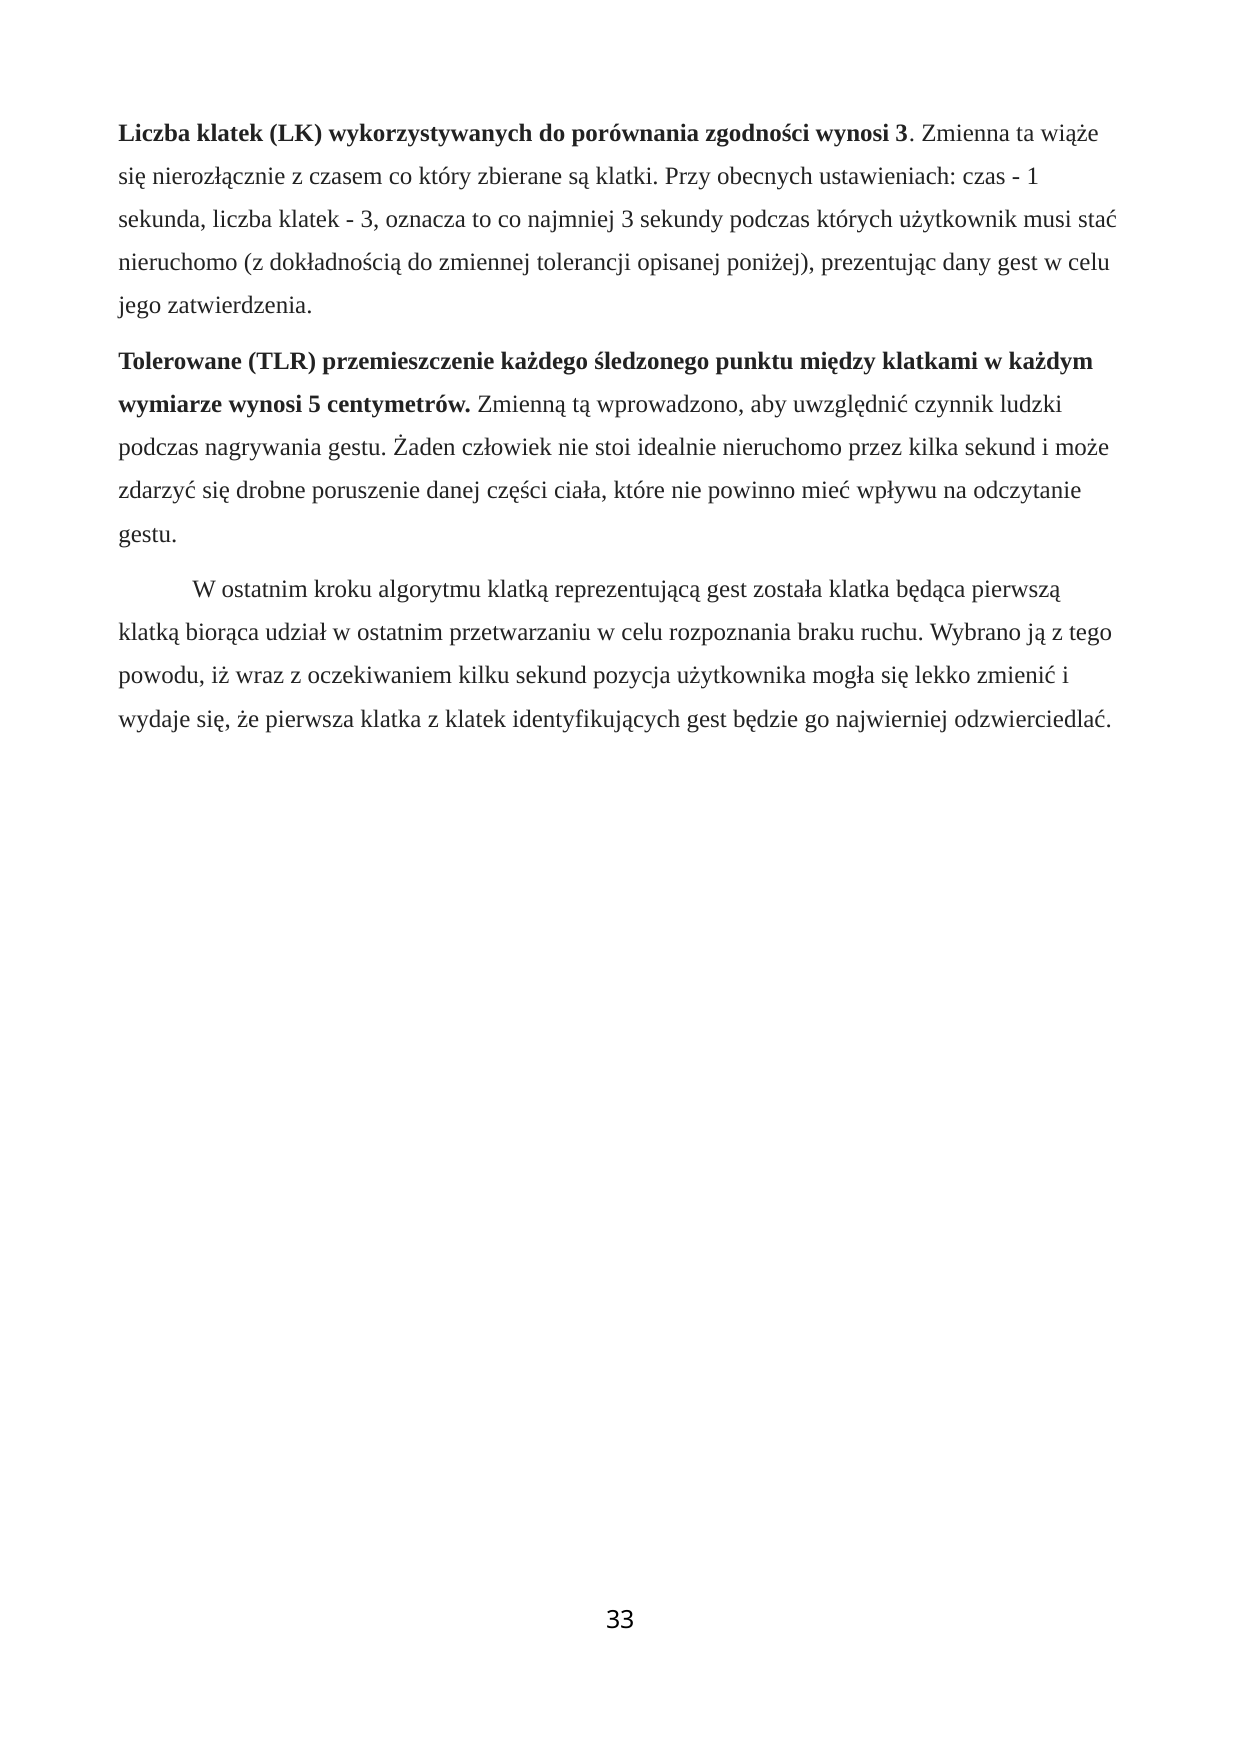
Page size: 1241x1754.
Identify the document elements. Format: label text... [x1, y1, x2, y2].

text Tolerowane (TLR) przemieszczenie każdego śledzonego punktu między klatkami w każdym wymiarze wynosi 5 centymetrów. Zmienną tą wprowadzono, aby uwzględnić czynnik ludzki podczas nagrywania gestu. Żaden człowiek nie stoi idealnie nieruchomo przez kilka sekund i może zdarzyć się drobne poruszenie danej części ciała, które nie powinno mieć wpływu na odczytanie gestu. [118, 346, 1122, 547]
text W ostatnim kroku algorytmu klatką reprezentującą gest została klatka będąca pierwszą klatką biorąca udział w ostatnim przetwarzaniu w celu rozpoznania braku ruchu. Wybrano ją z tego powodu, iż wraz z oczekiwaniem kilku sekund pozycja użytkownika mogła się lekko zmienić i wydaje się, że pierwsza klatka z klatek identyfikujących gest będzie go najwierniej odzwierciedlać. [118, 574, 1122, 732]
text Liczba klatek (LK) wykorzystywanych do porównania zgodności wynosi 3. Zmienna ta wiąże się nierozłącznie z czasem co który zbierane są klatki. Przy obecnych ustawieniach: czas - 1 sekunda, liczba klatek - 3, oznacza to co najmniej 3 sekundy podczas których użytkownik musi stać nieruchomo (z dokładnością do zmiennej tolerancji opisanej poniżej), prezentując dany gest w celu jego zatwierdzenia. [118, 118, 1122, 319]
